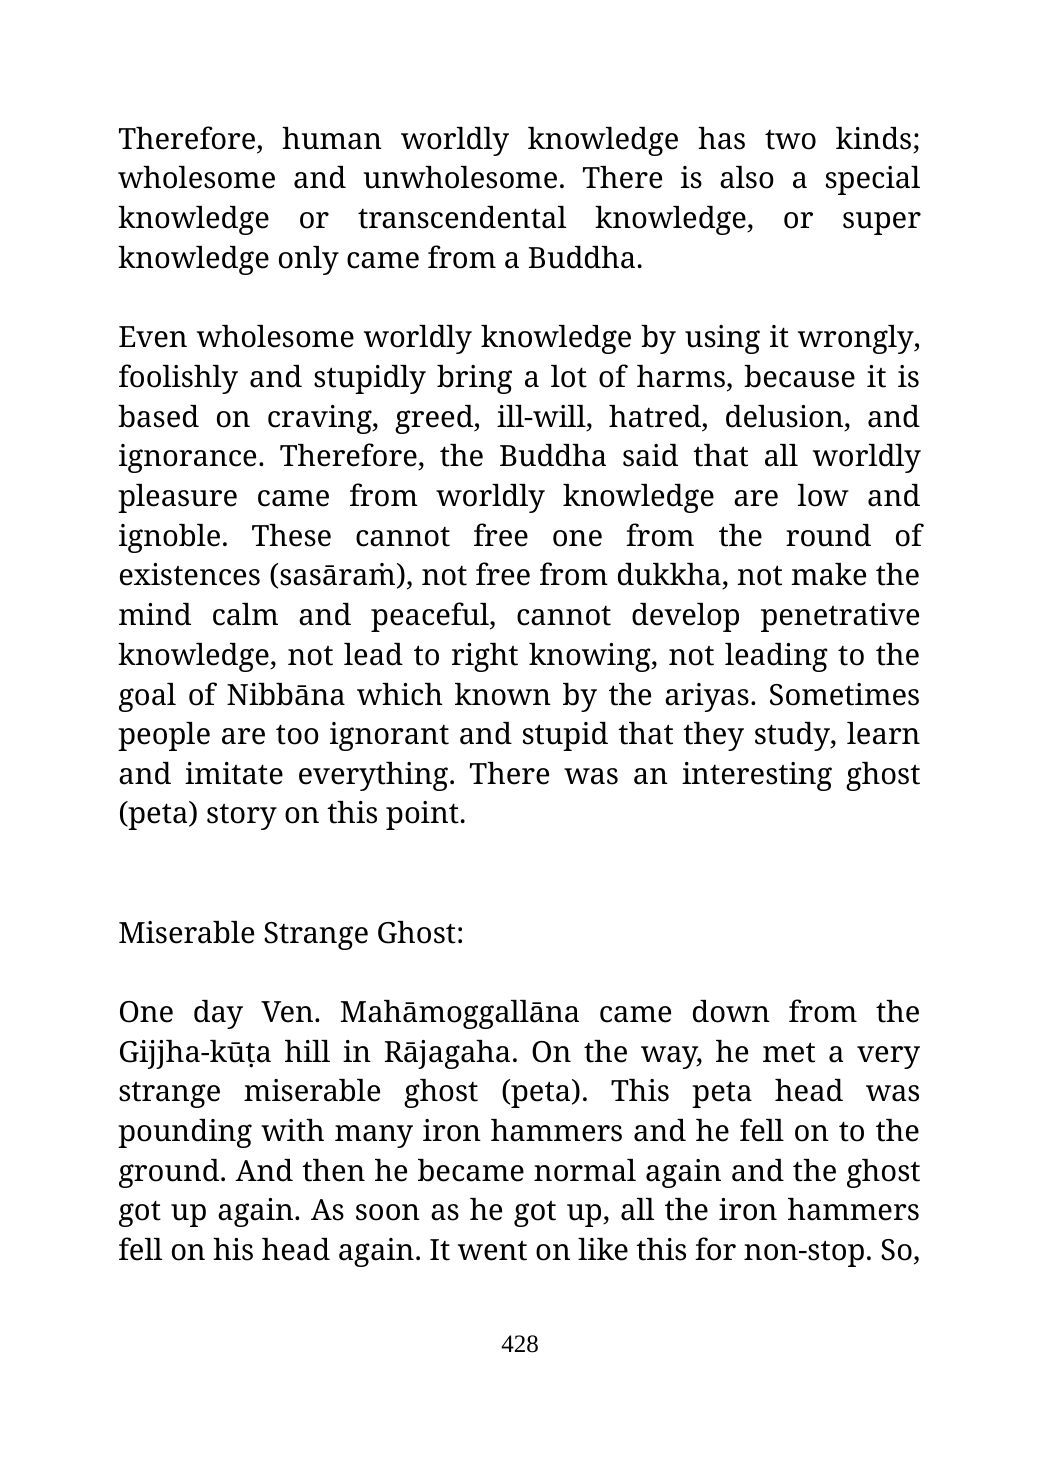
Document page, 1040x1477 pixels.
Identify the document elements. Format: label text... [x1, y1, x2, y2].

text Therefore, human worldly knowledge has two kinds; wholesome and unwholesome. There is also a special knowledge or transcendental knowledge, or super knowledge only came from a Buddha. Even wholesome worldly knowledge by using it wrongly, foolishly and stupidly bring a lot of harms, because it is based on craving, greed, ill-will, hatred, delusion, and ignorance. Therefore, the Buddha said that all worldly pleasure came from worldly knowledge are low and ignoble. These cannot free one from the round of existences (sasāraṁ), not free from dukkha, not make the mind calm and peaceful, cannot develop penetrative knowledge, not lead to right knowing, not leading to the goal of Nibbāna which known by the ariyas. Sometimes people are too ignorant and stupid that they study, learn and imitate everything. There was an interesting ghost (peta) story on this point. Miserable Strange Ghost: One day Ven. Mahāmoggallāna came down from the Gijjha-kūṭa hill in Rājagaha. On the way, he met a very strange miserable ghost (peta). This peta head was pounding with many iron hammers and he fell on to the ground. And then he became normal again and the ghost got up again. As soon as he got up, all the iron hammers fell on his head again. It went on like this for non-stop. So, [118, 118, 922, 1269]
